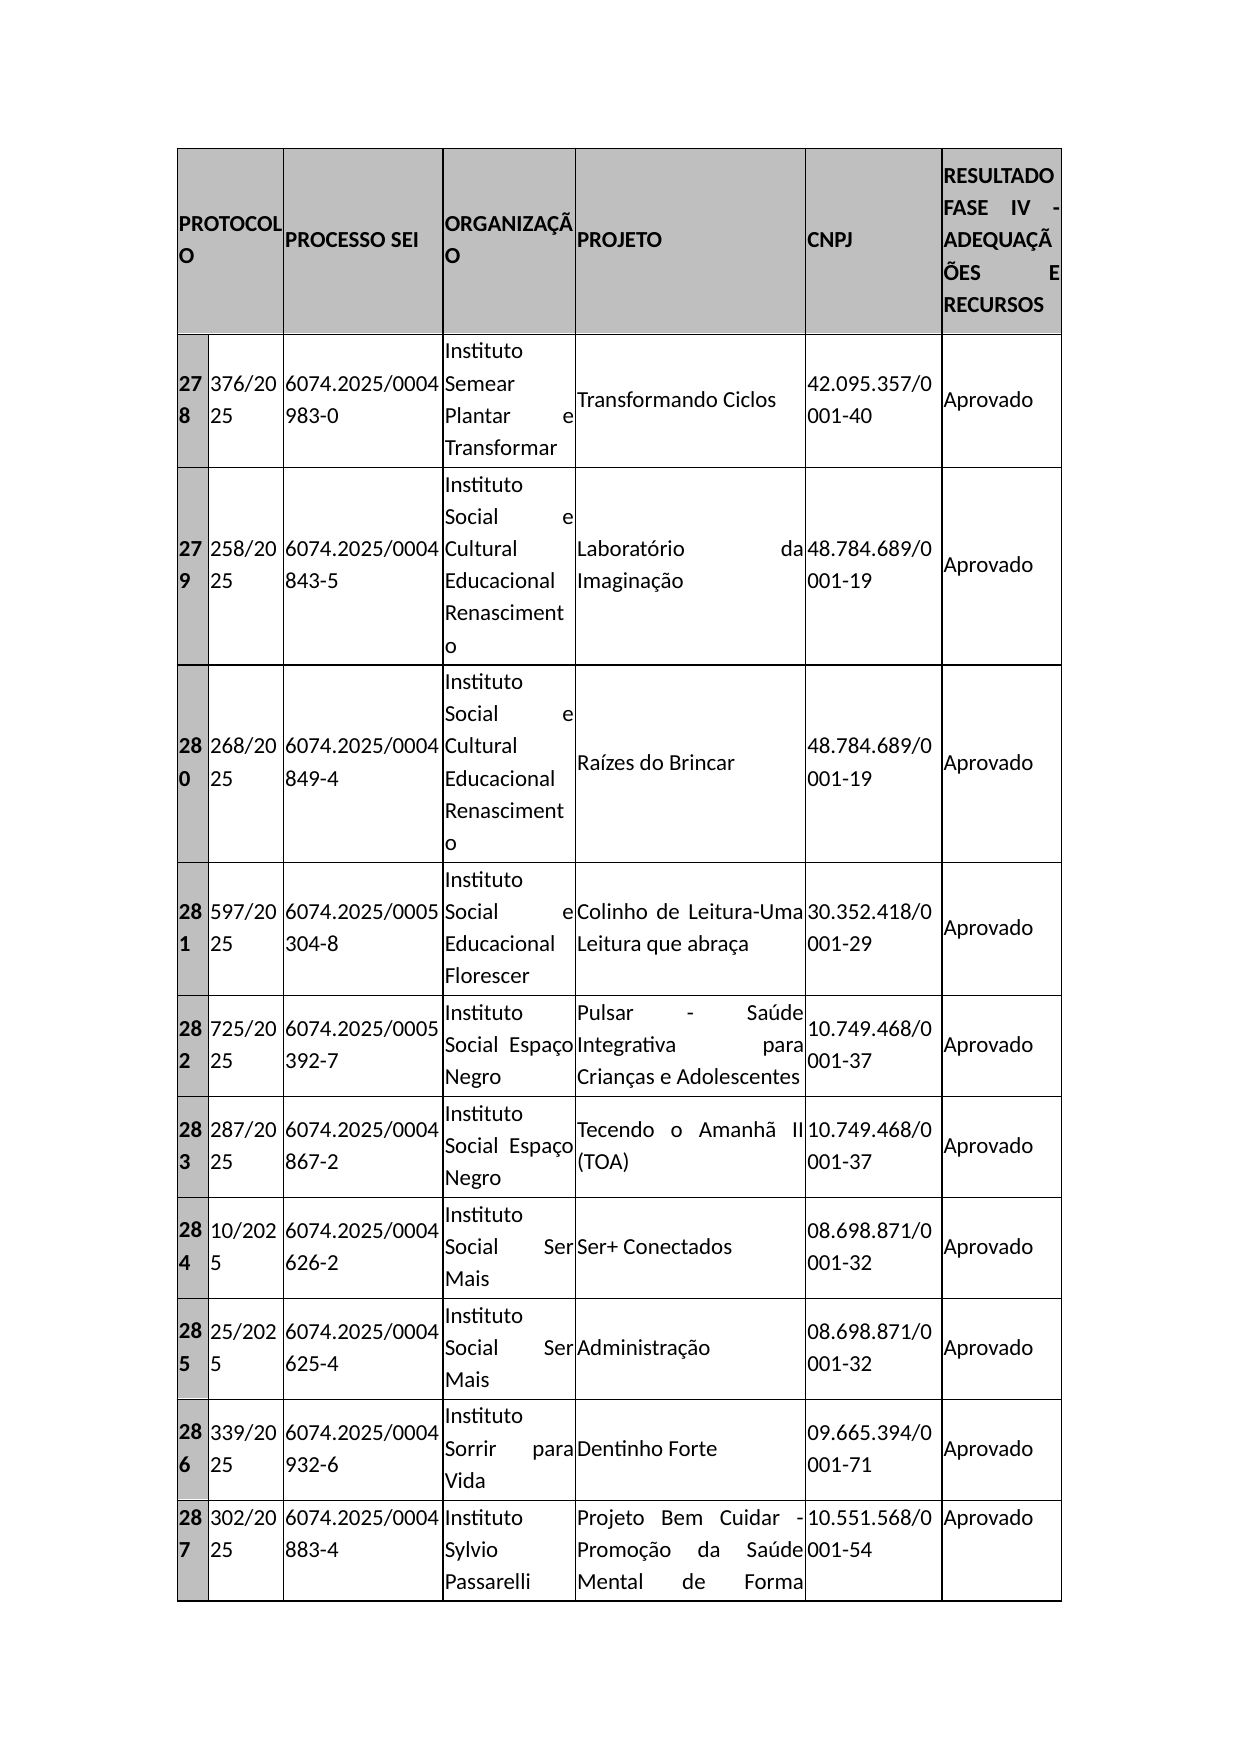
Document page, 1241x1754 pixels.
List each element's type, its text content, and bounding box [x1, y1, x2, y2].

table_cell Colinho de Leitura-Uma Leitura que abraça [576, 863, 805, 995]
table_cell 287/2025 [209, 1097, 283, 1197]
table_cell 48.784.689/0001-19 [806, 666, 941, 862]
table_cell 286 [178, 1400, 208, 1499]
table_cell 339/2025 [209, 1400, 283, 1499]
table_cell Instituto Semear Plantar e Transformar [444, 335, 575, 467]
table_header PROJETO [576, 149, 805, 333]
table_header PROTOCOLO [178, 149, 283, 333]
table_cell 42.095.357/0001-40 [806, 335, 941, 467]
table_cell Dentinho Forte [576, 1400, 805, 1499]
table_cell 6074.2025/0004625-4 [284, 1299, 442, 1398]
table_cell 08.698.871/0001-32 [806, 1299, 941, 1398]
table_header RESULTADO FASE IV - ADEQUAÇÃÕES E RECURSOS [943, 149, 1061, 333]
table_cell 09.665.394/0001-71 [806, 1400, 941, 1499]
table_cell 10.551.568/0001-54 [806, 1501, 941, 1600]
table_cell Transformando Ciclos [576, 335, 805, 467]
table_cell Instituto Social e Cultural Educacional Renascimento [444, 468, 575, 664]
table_cell 287 [178, 1501, 208, 1600]
table_cell Instituto Sorrir para Vida [444, 1400, 575, 1499]
table_cell 281 [178, 863, 208, 995]
table_cell Instituto Social Espaço Negro [444, 996, 575, 1096]
table_cell 280 [178, 666, 208, 862]
table_cell 10.749.468/0001-37 [806, 996, 941, 1096]
table_cell Aprovado [943, 468, 1061, 664]
table_cell Laboratório da Imaginação [576, 468, 805, 664]
table_cell 6074.2025/0004983-0 [284, 335, 442, 467]
table_cell Aprovado [943, 1400, 1061, 1499]
table_cell 278 [178, 335, 208, 467]
table_cell 725/2025 [209, 996, 283, 1096]
table_cell 6074.2025/0004849-4 [284, 666, 442, 862]
table_cell 283 [178, 1097, 208, 1197]
table_header CNPJ [806, 149, 941, 333]
table_cell Pulsar - Saúde Integrativa para Crianças e Adolescentes [576, 996, 805, 1096]
table_cell Aprovado [943, 1198, 1061, 1298]
table_cell 285 [178, 1299, 208, 1398]
table_cell Tecendo o Amanhã II (TOA) [576, 1097, 805, 1197]
table_header PROCESSO SEI [284, 149, 442, 333]
table_cell 6074.2025/0004626-2 [284, 1198, 442, 1298]
table_cell 6074.2025/0004843-5 [284, 468, 442, 664]
table_cell 6074.2025/0004932-6 [284, 1400, 442, 1499]
table_cell Instituto Social e Cultural Educacional Renascimento [444, 666, 575, 862]
table_cell Instituto Sylvio Passarelli [444, 1501, 575, 1600]
table_cell 6074.2025/0005304-8 [284, 863, 442, 995]
table_cell Raízes do Brincar [576, 666, 805, 862]
table_cell 6074.2025/0004867-2 [284, 1097, 442, 1197]
table_cell 268/2025 [209, 666, 283, 862]
table_cell 25/2025 [209, 1299, 283, 1398]
table_cell Aprovado [943, 863, 1061, 995]
table_cell 48.784.689/0001-19 [806, 468, 941, 664]
table_cell 10.749.468/0001-37 [806, 1097, 941, 1197]
table_cell Instituto Social Ser Mais [444, 1299, 575, 1398]
table_cell 10/2025 [209, 1198, 283, 1298]
table_cell 6074.2025/0005392-7 [284, 996, 442, 1096]
table_cell Instituto Social Ser Mais [444, 1198, 575, 1298]
table_cell 6074.2025/0004883-4 [284, 1501, 442, 1600]
table_cell Aprovado [943, 1097, 1061, 1197]
table_cell Instituto Social e Educacional Florescer [444, 863, 575, 995]
table_cell 376/2025 [209, 335, 283, 467]
table_cell 258/2025 [209, 468, 283, 664]
table_header ORGANIZAÇÃO [444, 149, 575, 333]
table_cell Instituto Social Espaço Negro [444, 1097, 575, 1197]
table_cell Aprovado [943, 666, 1061, 862]
table_cell Aprovado [943, 335, 1061, 467]
table_cell Projeto Bem Cuidar - Promoção da Saúde Mental de Forma [576, 1501, 805, 1600]
table_cell Administração [576, 1299, 805, 1398]
table_cell Aprovado [943, 996, 1061, 1096]
table_cell 282 [178, 996, 208, 1096]
table_cell 284 [178, 1198, 208, 1298]
table_cell Aprovado [943, 1501, 1061, 1600]
table_cell Ser+ Conectados [576, 1198, 805, 1298]
table_cell 597/2025 [209, 863, 283, 995]
table_cell 08.698.871/0001-32 [806, 1198, 941, 1298]
table_cell 30.352.418/0001-29 [806, 863, 941, 995]
table_cell Aprovado [943, 1299, 1061, 1398]
table_cell 279 [178, 468, 208, 664]
table_cell 302/2025 [209, 1501, 283, 1600]
